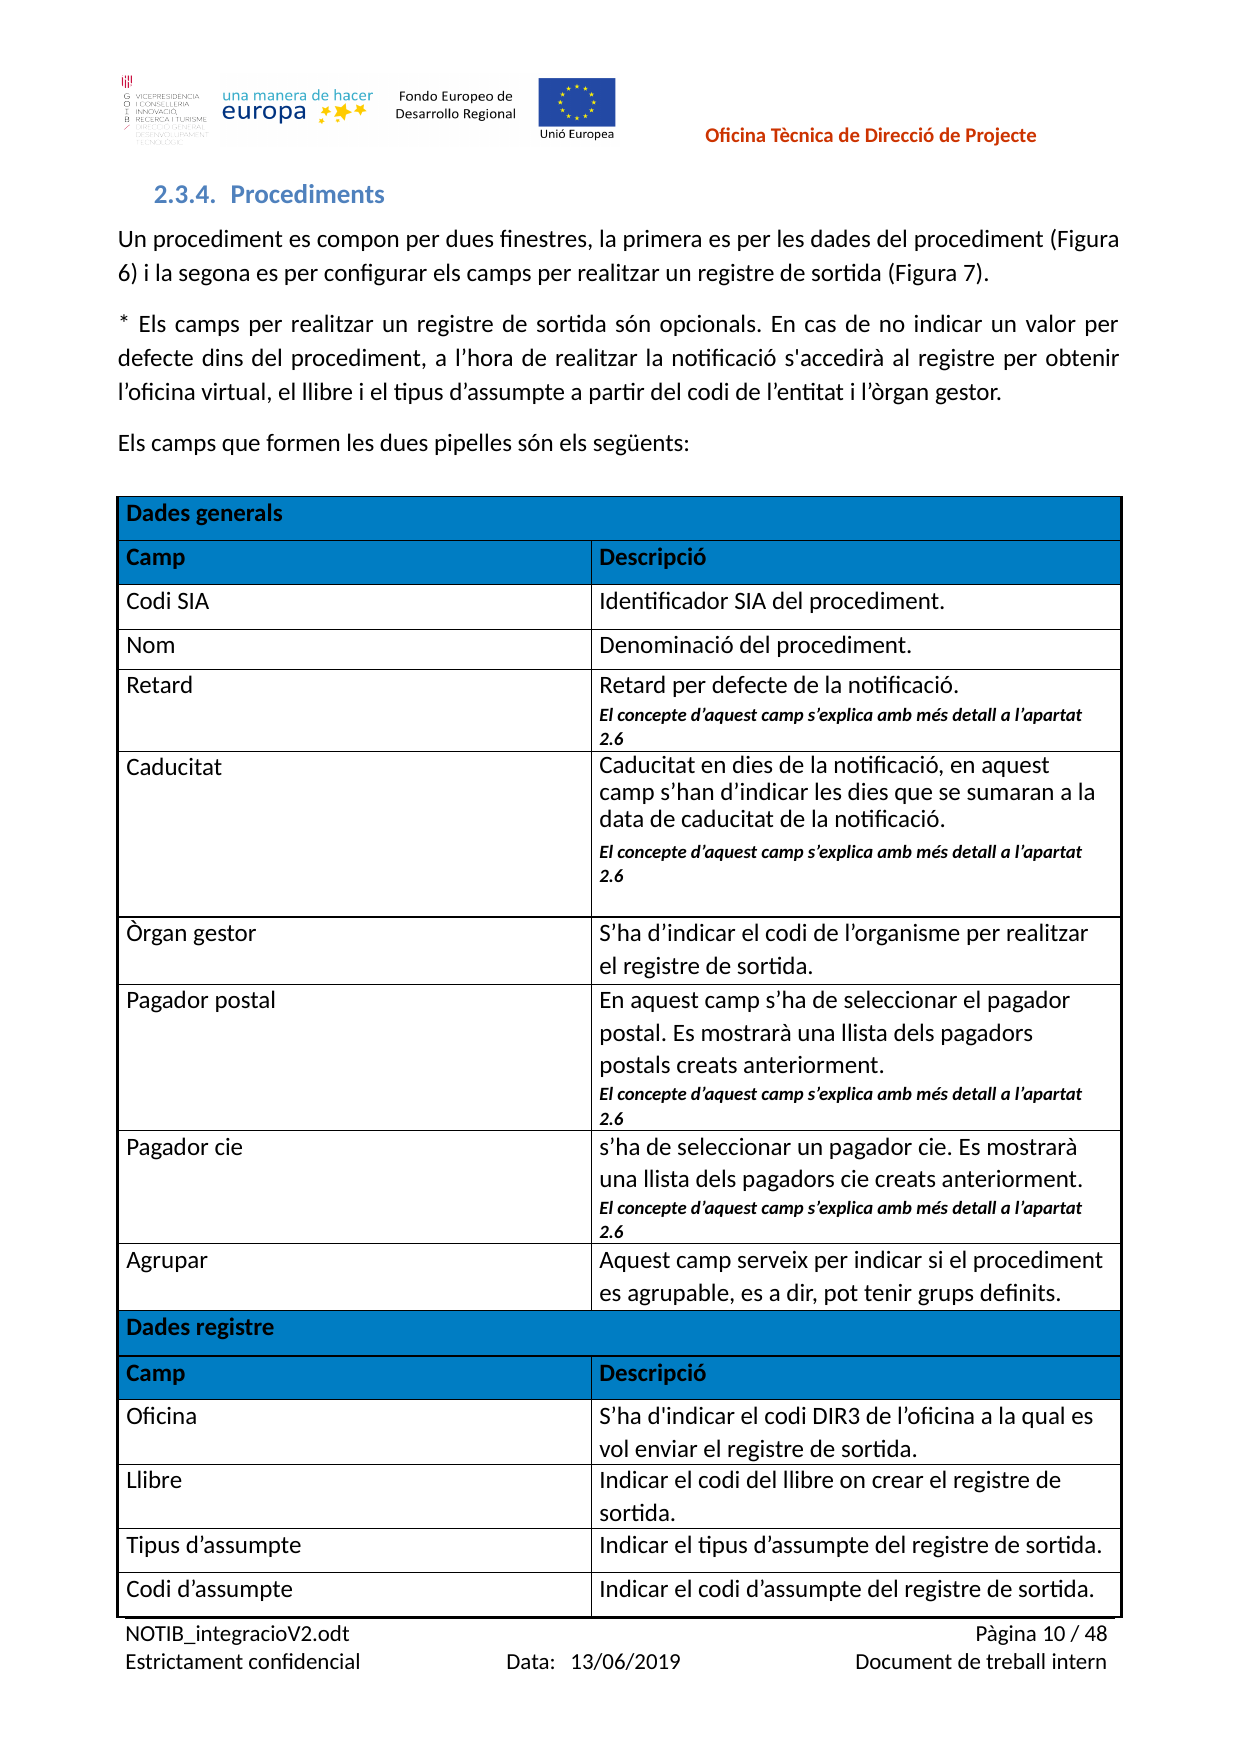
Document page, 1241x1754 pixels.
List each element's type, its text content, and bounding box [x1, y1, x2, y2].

table_cell Indicar el codi d’assumpte del registre de sortida. [592, 1573, 1120, 1616]
table_cell Pagador cie [119, 1131, 591, 1243]
subtitle Procediments [153, 178, 1122, 211]
table_cell Retard per defecte de la notificació. El concepte d’aquest camp s’explica amb més detall a l’apartat 2.6 [592, 670, 1120, 751]
table_cell Caducitat [119, 752, 591, 916]
table_cell En aquest camp s’ha de seleccionar el pagador postal. Es mostrarà una llista dels pagadors postals creats anteriorment. El concepte d’aquest camp s’explica amb més detall a l’apartat 2.6 [592, 985, 1120, 1130]
table_cell Identificador SIA del procediment. [592, 585, 1120, 628]
table_cell Oficina [119, 1400, 591, 1463]
table_cell Pagador postal [119, 985, 591, 1130]
table_cell S’ha d’indicar el codi de l’organisme per realitzar el registre de sortida. [592, 918, 1120, 983]
table_cell Indicar el tipus d’assumpte del registre de sortida. [592, 1529, 1120, 1572]
table_cell S’ha d'indicar el codi DIR3 de l’oficina a la qual es vol enviar el registre de sortida. [592, 1400, 1120, 1463]
table_cell Codi d’assumpte [119, 1573, 591, 1616]
table_cell Descripció [592, 1357, 1120, 1399]
table_cell Codi SIA [119, 585, 591, 628]
table_cell Llibre [119, 1465, 591, 1528]
table_cell Camp [119, 541, 591, 584]
table_cell Indicar el codi del llibre on crear el registre de sortida. [592, 1465, 1120, 1528]
table_cell Retard [119, 670, 591, 751]
table_cell s’ha de seleccionar un pagador cie. Es mostrarà una llista dels pagadors cie creats anteriorment. El concepte d’aquest camp s’explica amb més detall a l’apartat 2.6 [592, 1131, 1120, 1243]
table_cell Tipus d’assumpte [119, 1529, 591, 1572]
picture [118, 73, 213, 147]
table_header Dades generals [119, 497, 1120, 540]
table_cell Denominació del procediment. [592, 630, 1120, 669]
text * Els camps per realitzar un registre de sortida són opcionals. En cas de no indicar un valor per defecte dins del procediment, a l’hora de realitzar la notificació s'accedirà al registre per obtenir l’oficina virtual, el llibre i el tipus d’assumpte a partir del codi de l’entitat i l’òrgan gestor. [118, 308, 1121, 406]
table_cell Dades registre [119, 1311, 1120, 1355]
picture [219, 73, 621, 147]
text Un procediment es compon per dues finestres, la primera es per les dades del procediment (Figura 6) i la segona es per configurar els camps per realitzar un registre de sortida (Figura 7). [118, 223, 1121, 288]
table_cell Òrgan gestor [119, 918, 591, 983]
table_cell Camp [119, 1357, 591, 1399]
text Els camps que formen les dues pipelles són els següents: [118, 427, 1121, 458]
table_cell Nom [119, 630, 591, 669]
table_cell Agrupar [119, 1244, 591, 1310]
table_cell Aquest camp serveix per indicar si el procediment es agrupable, es a dir, pot tenir grups definits. [592, 1244, 1120, 1310]
table_cell Caducitat en dies de la notificació, en aquest camp s’han d’indicar les dies que se sumaran a la data de caducitat de la notificació. El concepte d’aquest camp s’explica amb més detall a l’apartat 2.6 [592, 752, 1120, 916]
table_cell Descripció [592, 541, 1120, 584]
